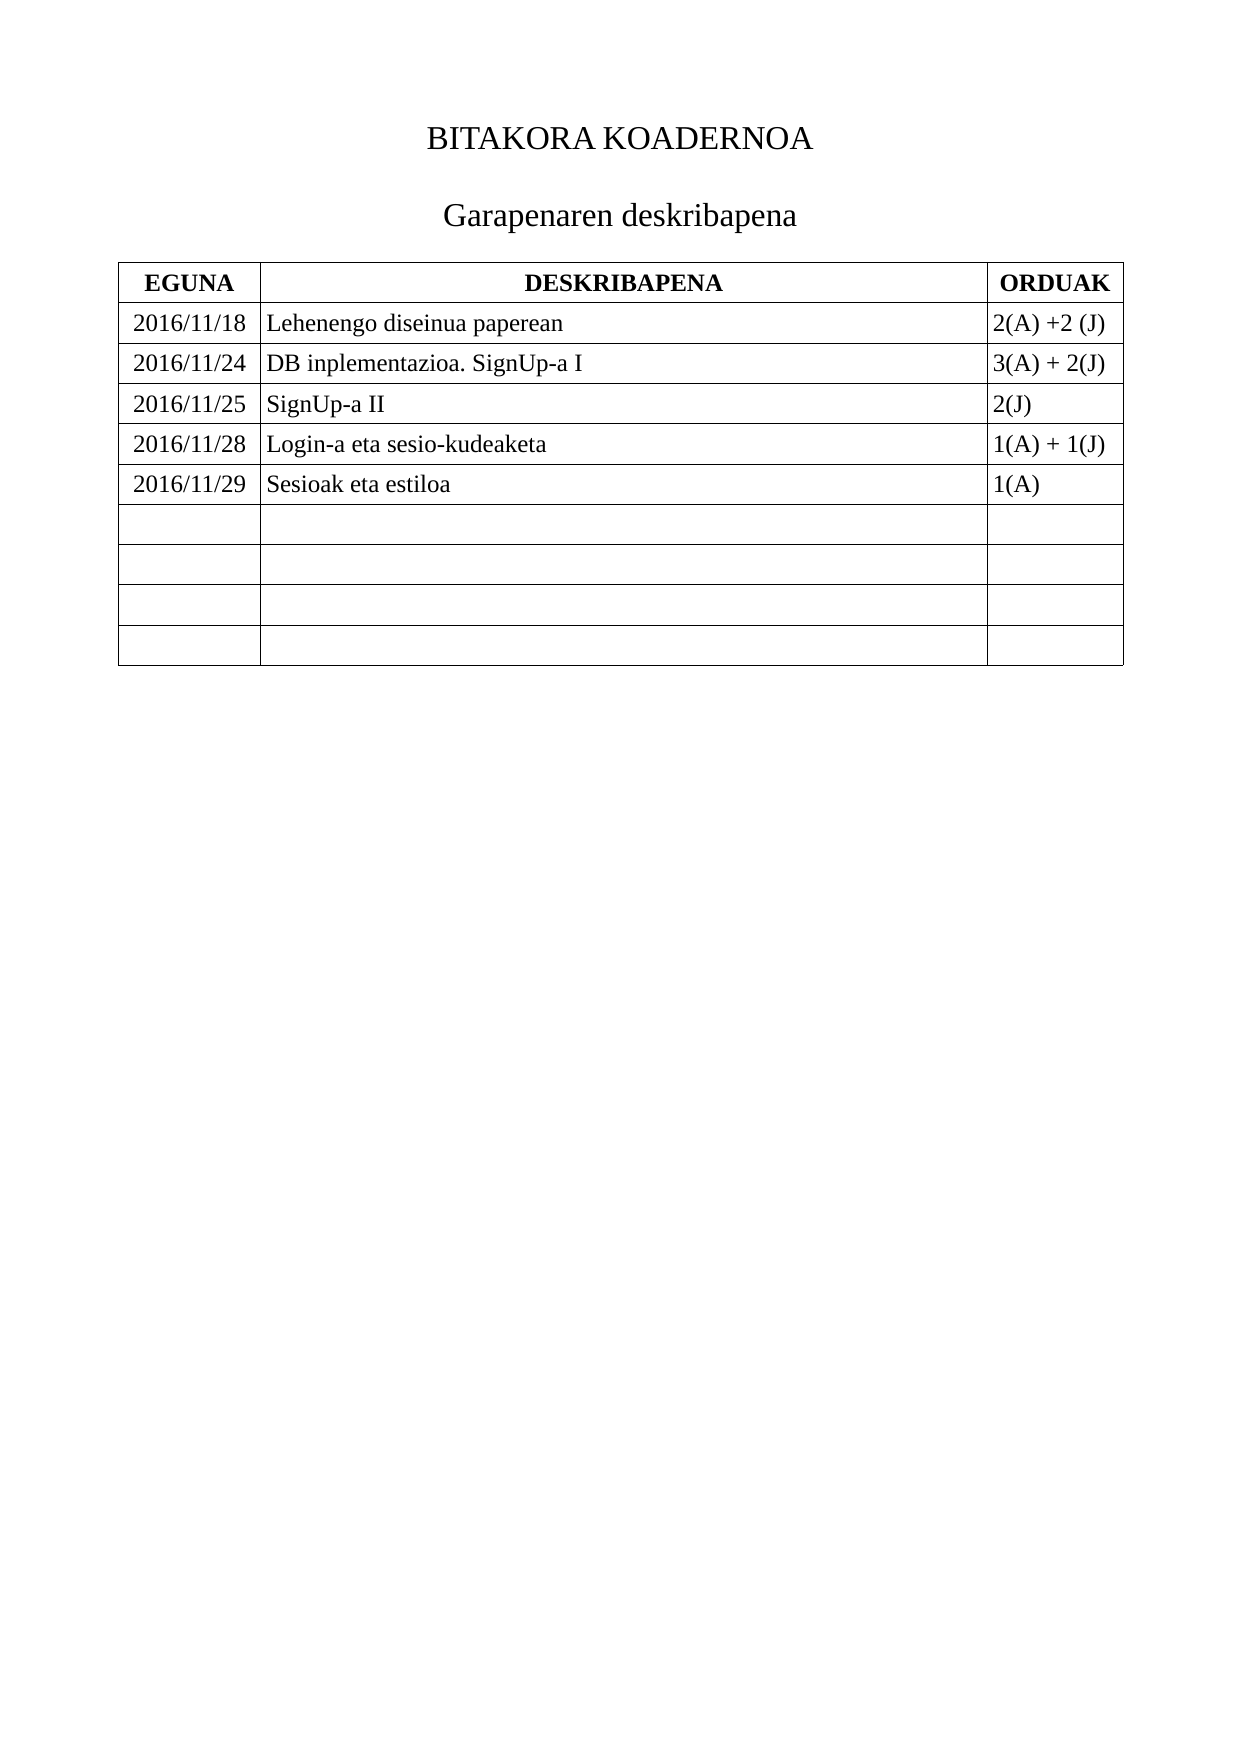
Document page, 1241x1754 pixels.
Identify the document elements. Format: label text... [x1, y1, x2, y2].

table_cell [119, 626, 260, 665]
table_cell 2016/11/28 [119, 424, 260, 463]
table_cell 1(A) [988, 465, 1123, 504]
table_cell Sesioak eta estiloa [261, 465, 987, 504]
table_cell [988, 545, 1123, 584]
table_cell 2016/11/25 [119, 384, 260, 423]
table_cell [261, 626, 987, 665]
table_cell 3(A) + 2(J) [988, 344, 1123, 383]
table_cell [261, 545, 987, 584]
table_cell [119, 545, 260, 584]
table_header DESKRIBAPENA [261, 263, 987, 302]
table_cell Lehenengo diseinua paperean [261, 303, 987, 342]
table_header EGUNA [119, 263, 260, 302]
table_cell [261, 585, 987, 625]
table_cell 2016/11/24 [119, 344, 260, 383]
table_cell SignUp-a II [261, 384, 987, 423]
table_cell [988, 626, 1123, 665]
text Garapenaren deskribapena [118, 195, 1122, 233]
table_cell DB inplementazioa. SignUp-a I [261, 344, 987, 383]
table_cell 2016/11/18 [119, 303, 260, 342]
table_cell 1(A) + 1(J) [988, 424, 1123, 463]
table_cell 2(A) +2 (J) [988, 303, 1123, 342]
table_cell [119, 505, 260, 544]
table_header ORDUAK [988, 263, 1123, 302]
table_cell Login-a eta sesio-kudeaketa [261, 424, 987, 463]
table_cell [261, 505, 987, 544]
text BITAKORA KOADERNOA [118, 118, 1122, 156]
table_cell [988, 505, 1123, 544]
table_cell [988, 585, 1123, 625]
table_cell [119, 585, 260, 625]
table_cell 2(J) [988, 384, 1123, 423]
table_cell 2016/11/29 [119, 465, 260, 504]
